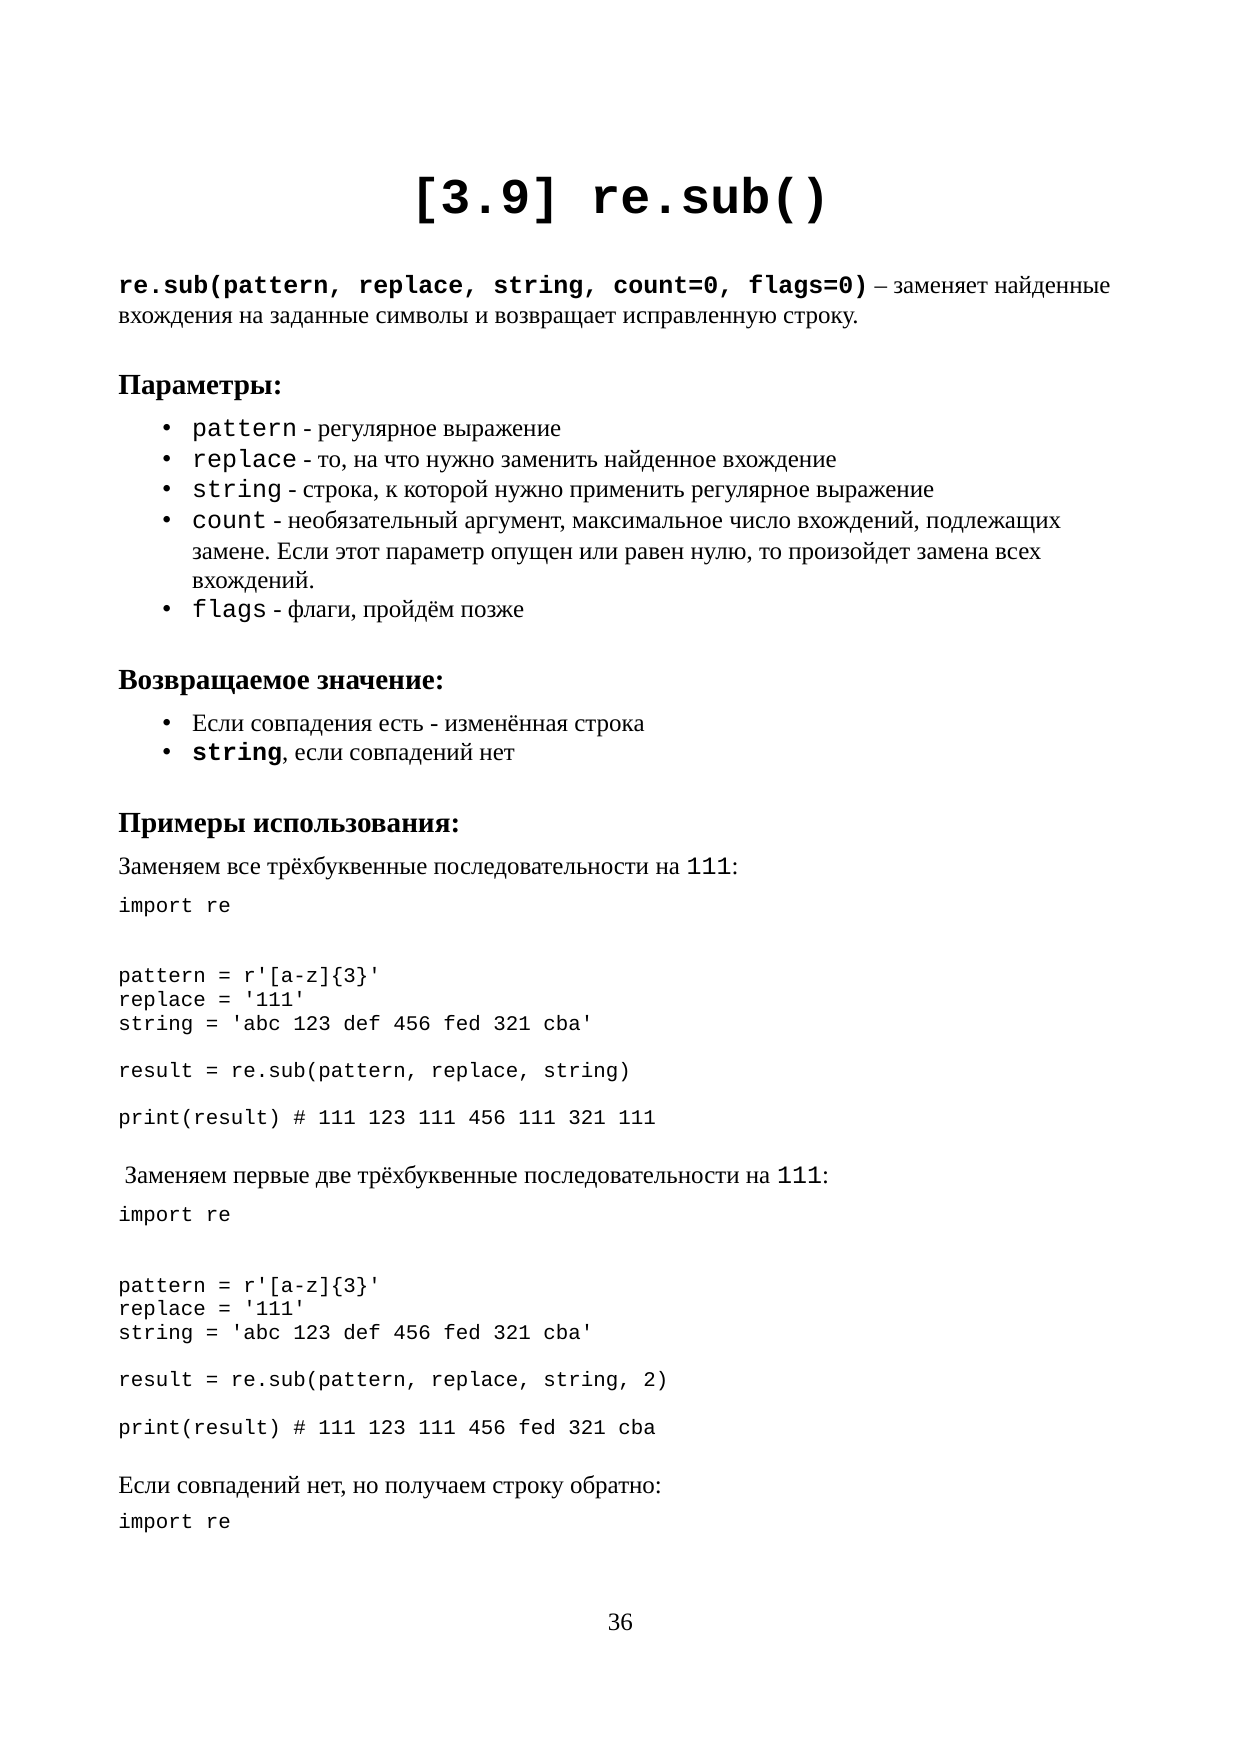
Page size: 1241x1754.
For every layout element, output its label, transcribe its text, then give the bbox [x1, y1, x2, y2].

subtitle Параметры: [118, 367, 1122, 400]
text string = 'abc 123 def 456 fed 321 cba' [118, 1322, 1122, 1346]
subtitle Примеры использования: [118, 805, 1122, 839]
text result = re.sub(pattern, replace, string) [118, 1060, 1122, 1084]
text Заменяем первые две трёхбуквенные последовательности на 111: [118, 1161, 1122, 1191]
subtitle Возвращаемое значение: [118, 662, 1122, 696]
list string - строка, к которой нужно применить регулярное выражение [162, 474, 1122, 505]
text replace = '111' [118, 1298, 1122, 1322]
list string, если совпадений нет [162, 737, 1122, 768]
text re.sub(pattern, replace, string, count=0, flags=0) – заменяет найденные вхождения на заданные символы и возвращает исправленную строку. [118, 241, 1122, 329]
subtitle [3.9] re.sub() [118, 172, 1122, 228]
text print(result) # 111 123 111 456 111 321 111 [118, 1107, 1122, 1131]
text import re [118, 1204, 1122, 1227]
list pattern - регулярное выражение [162, 413, 1122, 444]
text Если совпадений нет, но получаем строку обратно: [118, 1470, 1122, 1498]
text pattern = r'[a-z]{3}' [118, 966, 1122, 989]
text result = re.sub(pattern, replace, string, 2) [118, 1369, 1122, 1393]
text print(result) # 111 123 111 456 fed 321 cba [118, 1417, 1122, 1440]
list count - необязательный аргумент, максимальное число вхождений, подлежащих замене. Если этот параметр опущен или равен нулю, то произойдет замена всех вхождений. [162, 505, 1122, 594]
text string = 'abc 123 def 456 fed 321 cba' [118, 1013, 1122, 1036]
list Если совпадения есть - изменённая строка [162, 708, 1122, 737]
text Заменяем все трёхбуквенные последовательности на 111: [118, 851, 1122, 882]
text pattern = r'[a-z]{3}' [118, 1275, 1122, 1298]
text replace = '111' [118, 989, 1122, 1013]
text import re [118, 894, 1122, 918]
list replace - то, на что нужно заменить найденное вхождение [162, 444, 1122, 474]
text import re [118, 1511, 1122, 1535]
list flags - флаги, пройдём позже [162, 594, 1122, 624]
